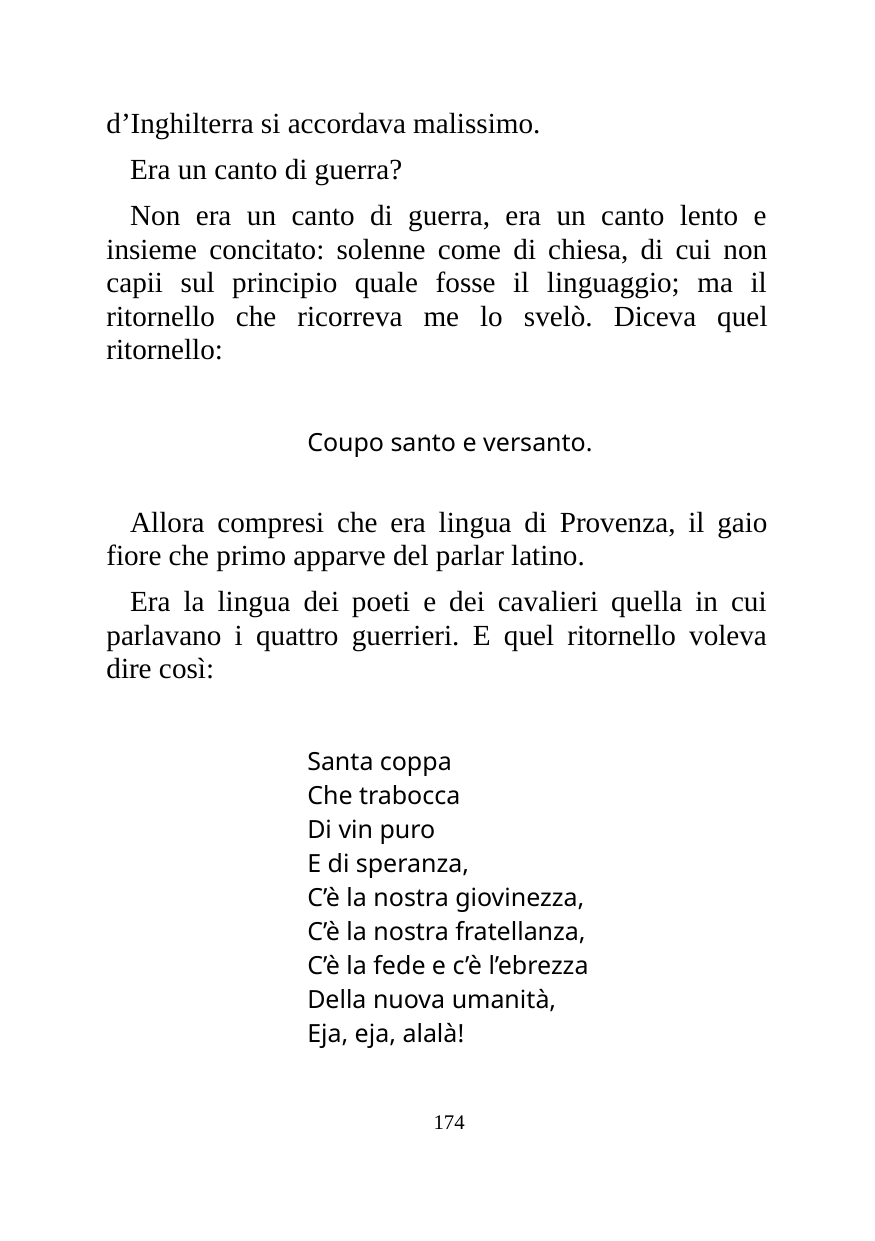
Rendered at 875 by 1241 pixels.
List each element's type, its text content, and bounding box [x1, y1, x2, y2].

text d’Inghilterra si accordava malissimo. [106, 106, 768, 140]
text Di vin puro [283, 812, 768, 846]
text E di speranza, [283, 846, 768, 880]
text C’è la nostra giovinezza, [283, 880, 768, 914]
text Santa coppa [283, 743, 768, 777]
text Non era un canto di guerra, era un canto lento e insieme concitato: solenne come di chiesa, di cui non capii sul principio quale fosse il linguaggio; ma il ritornello che ricorreva me lo svelò. Diceva quel ritornello: [106, 198, 768, 366]
text Della nuova umanità, [283, 982, 768, 1016]
text Coupo santo e versanto. [283, 424, 768, 459]
text Eja, eja, alalà! [283, 1016, 768, 1050]
text Era la lingua dei poeti e dei cavalieri quella in cui parlavano i quattro guerrieri. E quel ritornello voleva dire così: [106, 584, 768, 685]
text Che trabocca [283, 777, 768, 812]
text C’è la fede e c’è l’ebrezza [283, 948, 768, 982]
text Allora compresi che era lingua di Provenza, il gaio fiore che primo apparve del parlar latino. [106, 505, 768, 572]
text Era un canto di guerra? [106, 152, 768, 186]
text C’è la nostra fratellanza, [283, 914, 768, 948]
